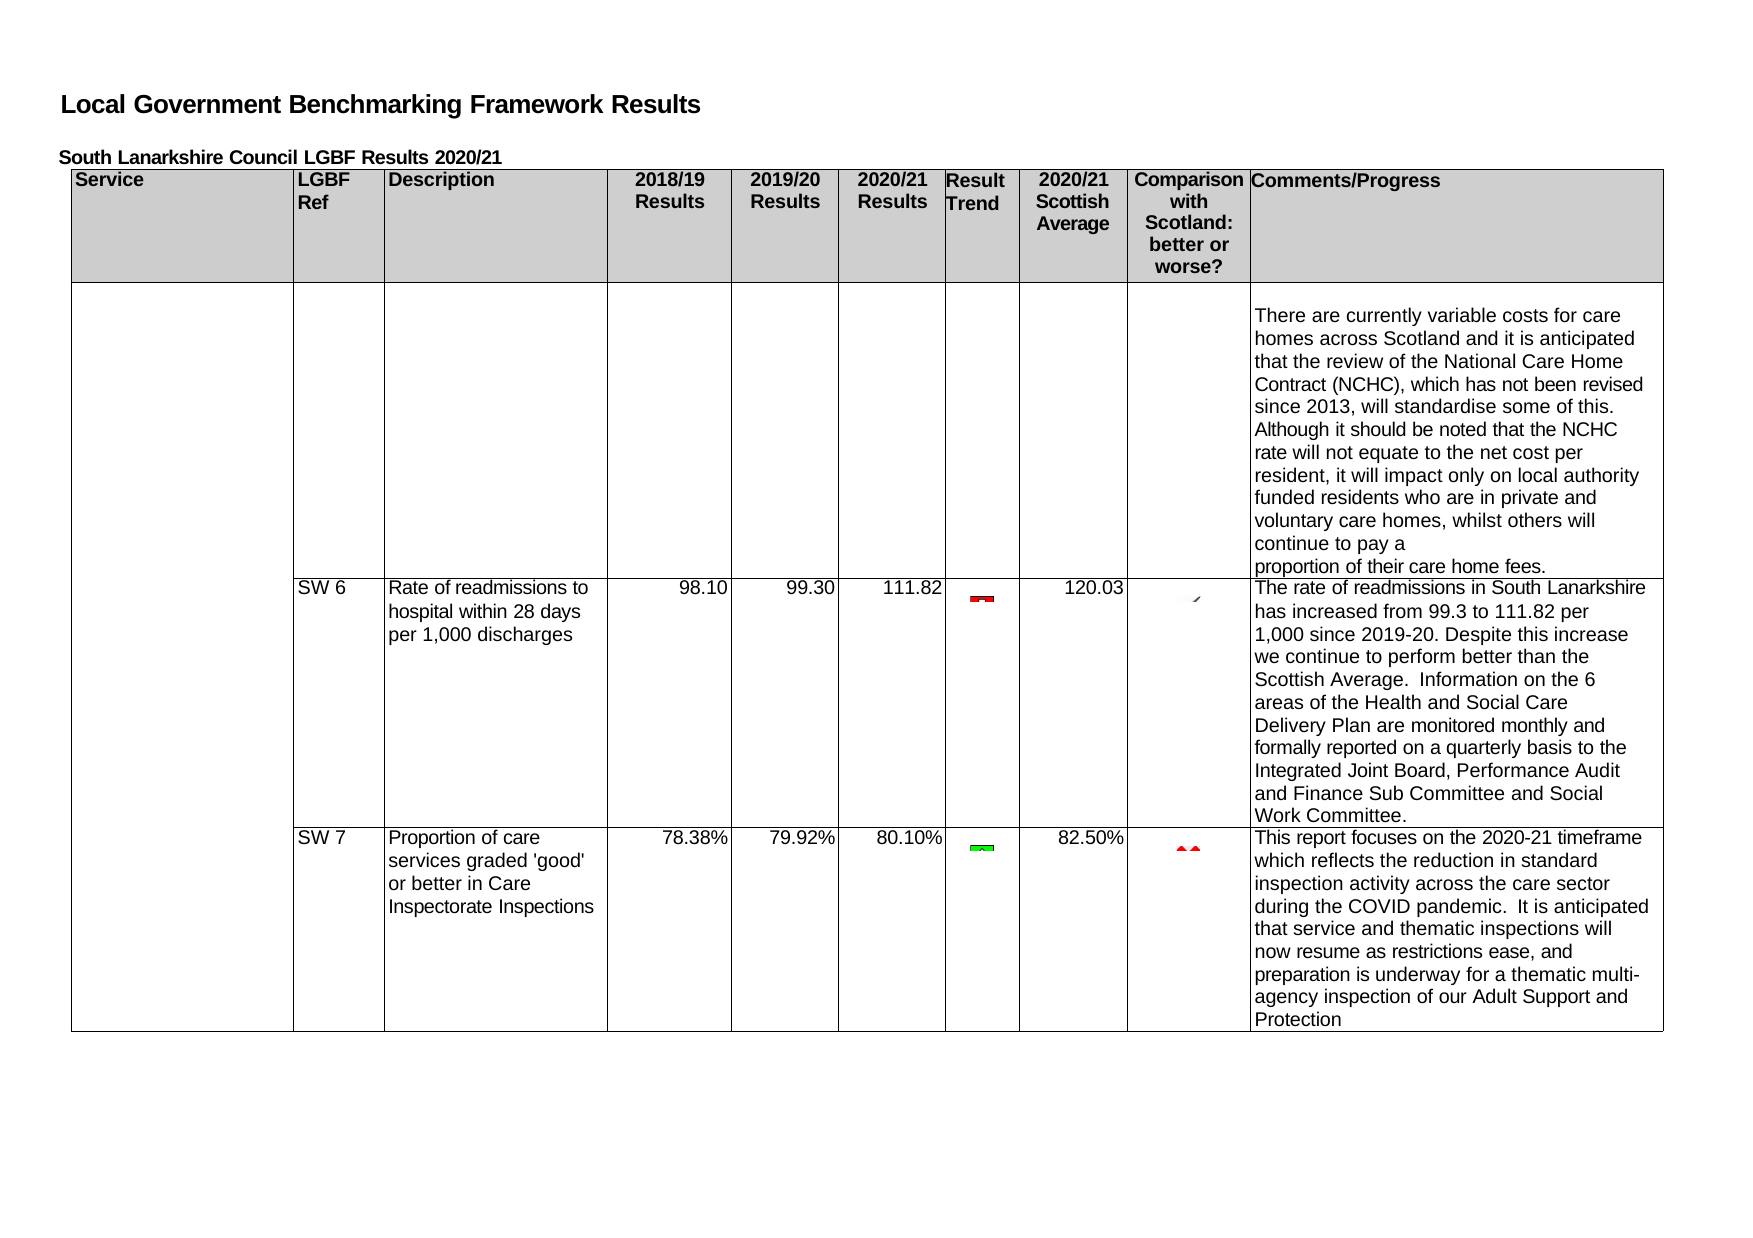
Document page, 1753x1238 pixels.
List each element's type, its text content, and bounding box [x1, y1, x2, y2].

table_cell [946, 283, 1019, 578]
table_cell [72, 283, 293, 1031]
table_cell [294, 283, 384, 578]
table_cell [946, 828, 1019, 1031]
table_cell SW 6 [294, 579, 384, 827]
table_cell 82.50% [1020, 828, 1127, 1031]
table_cell [1128, 828, 1250, 1031]
table_header 2018/19 Results [608, 170, 731, 282]
table_cell 80.10% [839, 828, 945, 1031]
table_header Comparison with Scotland: better or worse? [1128, 170, 1250, 282]
table_cell SW 7 [294, 828, 384, 1031]
table_cell 111.82 [839, 579, 945, 827]
table_cell This report focuses on the 2020-21 timeframe which reflects the reduction in standard inspection activity across the care sector during the COVID pandemic. It is anticipated that service and thematic inspections will now resume as restrictions ease, and preparation is underway for a thematic multi-agency inspection of our Adult Support and Protection [1251, 828, 1663, 1031]
table_cell Rate of readmissions to hospital within 28 days per 1,000 discharges [385, 579, 607, 827]
table_cell [385, 283, 607, 578]
table_cell [732, 283, 838, 578]
text South Lanarkshire Council LGBF Results 2020/21 [58, 146, 1675, 169]
table_cell 98.10 [608, 579, 731, 827]
table_cell Proportion of care services graded 'good' or better in Care Inspectorate Inspections [385, 828, 607, 1031]
table_cell 78.38% [608, 828, 731, 1031]
table_cell The rate of readmissions in South Lanarkshire has increased from 99.3 to 111.82 per 1,000 since 2019-20. Despite this increase we continue to perform better than the Scottish Average. Information on the 6 areas of the Health and Social Care Delivery Plan are monitored monthly and formally reported on a quarterly basis to the Integrated Joint Board, Performance Audit and Finance Sub Committee and Social Work Committee. [1251, 579, 1663, 827]
table_cell 79.92% [732, 828, 838, 1031]
table_cell [1020, 283, 1127, 578]
table_header Description [385, 170, 607, 282]
table_cell 99.30 [732, 579, 838, 827]
table_header 2020/21 Scottish Average [1020, 170, 1127, 282]
table_cell 120.03 [1020, 579, 1127, 827]
table_header Result Trend [946, 170, 1019, 282]
table_header Comments/Progress [1251, 170, 1663, 282]
table_header 2019/20 Results [732, 170, 838, 282]
table_cell [1128, 579, 1250, 827]
table_cell There are currently variable costs for care homes across Scotland and it is anticipated that the review of the National Care Home Contract (NCHC), which has not been revised since 2013, will standardise some of this. Although it should be noted that the NCHC rate will not equate to the net cost per resident, it will impact only on local authority funded residents who are in private and voluntary care homes, whilst others will continue to pay a proportion of their care home fees. [1251, 283, 1663, 578]
table_cell [839, 283, 945, 578]
table_header LGBF Ref [294, 170, 384, 282]
table_cell [1128, 283, 1250, 578]
table_cell [946, 579, 1019, 827]
table_header Service [72, 170, 293, 282]
table_header 2020/21 Results [839, 170, 945, 282]
table_cell [608, 283, 731, 578]
